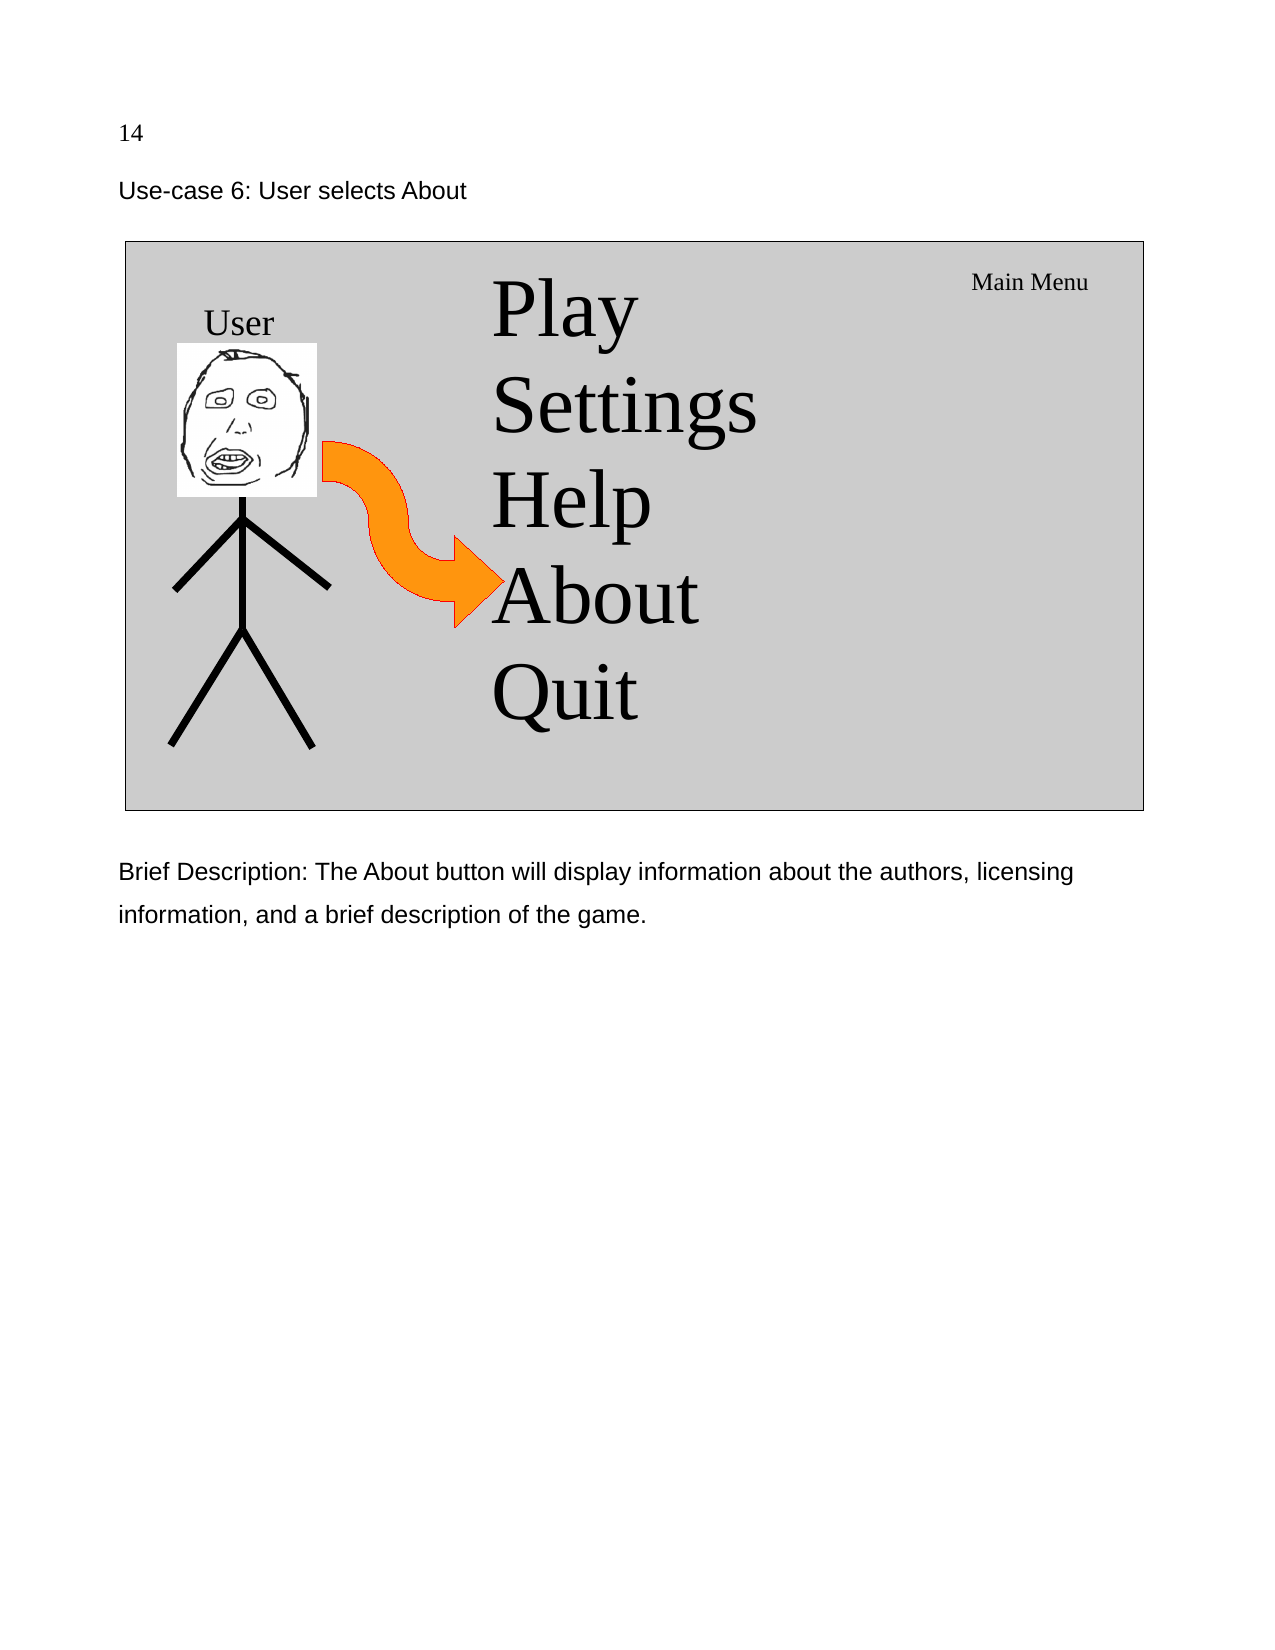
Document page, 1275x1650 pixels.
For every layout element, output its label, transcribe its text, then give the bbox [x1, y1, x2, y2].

text Brief Description: The About button will display information about the authors, licensing information, and a brief description of the game. [118, 856, 1157, 928]
picture [177, 343, 317, 497]
text Use-case 6: User selects About [118, 176, 1157, 205]
